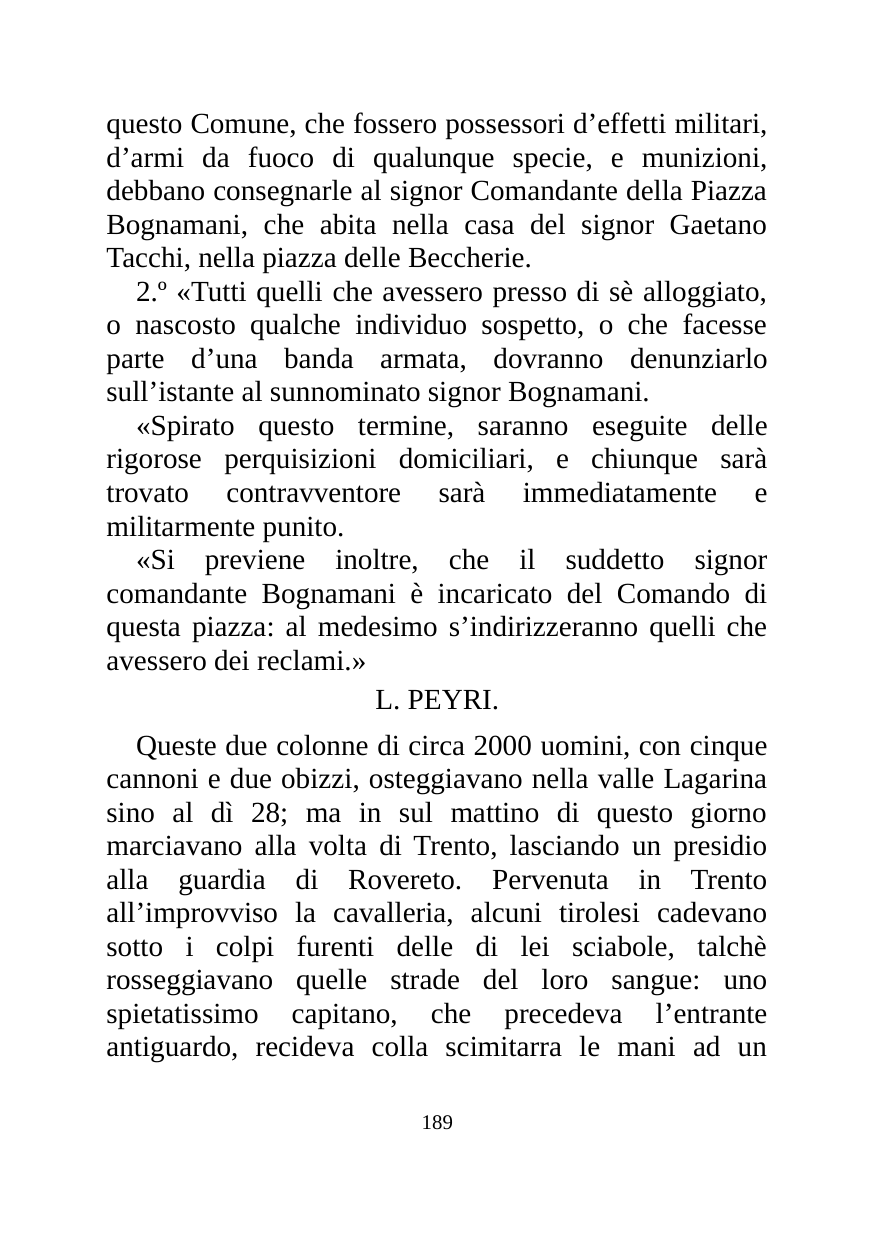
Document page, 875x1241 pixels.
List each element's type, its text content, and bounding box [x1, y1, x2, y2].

text questo Comune, che fossero possessori d’effetti militari, d’armi da fuoco di qualunque specie, e munizioni, debbano consegnarle al signor Comandante della Piazza Bognamani, che abita nella casa del signor Gaetano Tacchi, nella piazza delle Beccherie. [106, 106, 768, 274]
text 2.º «Tutti quelli che avessero presso di sè alloggiato, o nascosto qualche individuo sospetto, o che facesse parte d’una banda armata, dovranno denunziarlo sull’istante al sunnominato signor Bognamani. [106, 274, 768, 408]
text Queste due colonne di circa 2000 uomini, con cinque cannoni e due obizzi, osteggiavano nella valle Lagarina sino al dì 28; ma in sul mattino di questo giorno marciavano alla volta di Trento, lasciando un presidio alla guardia di Rovereto. Pervenuta in Trento all’improvviso la cavalleria, alcuni tirolesi cadevano sotto i colpi furenti delle di lei sciabole, talchè rosseggiavano quelle strade del loro sangue: uno spietatissimo capitano, che precedeva l’entrante antiguardo, recideva colla scimitarra le mani ad un [106, 728, 768, 1063]
text L. PEYRI. [106, 682, 768, 716]
text «Spirato questo termine, saranno eseguite delle rigorose perquisizioni domiciliari, e chiunque sarà trovato contravventore sarà immediatamente e militarmente punito. [106, 408, 768, 542]
text «Si previene inoltre, che il suddetto signor comandante Bognamani è incaricato del Comando di questa piazza: al medesimo s’indirizzeranno quelli che avessero dei reclami.» [106, 542, 768, 676]
